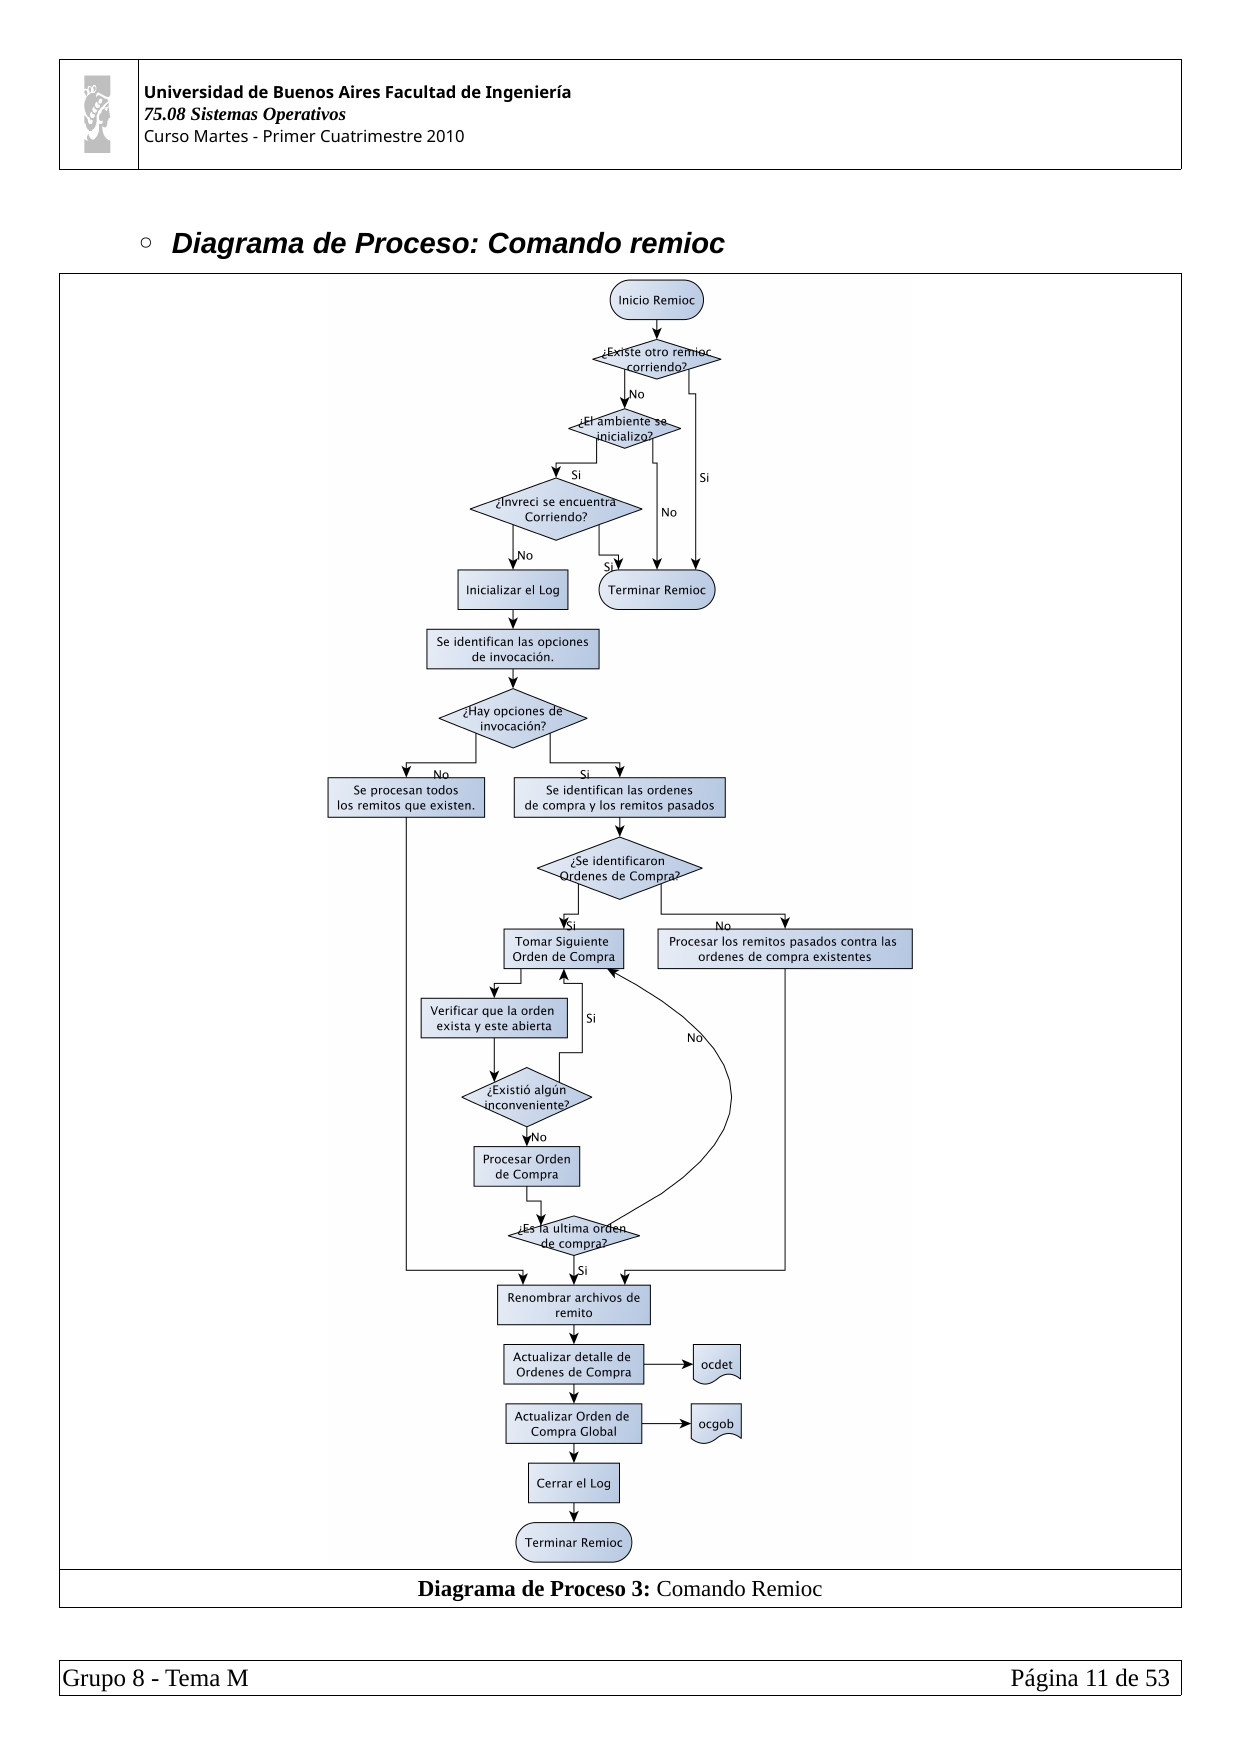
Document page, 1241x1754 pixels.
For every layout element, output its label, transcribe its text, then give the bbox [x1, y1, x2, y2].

subtitle Diagrama de Proceso: Comando remioc [134, 226, 1181, 260]
picture [83, 73, 114, 155]
picture [326, 278, 915, 1564]
table_cell Diagrama de Proceso 3: Comando Remioc [60, 1570, 1181, 1607]
table_header [60, 274, 1181, 1569]
